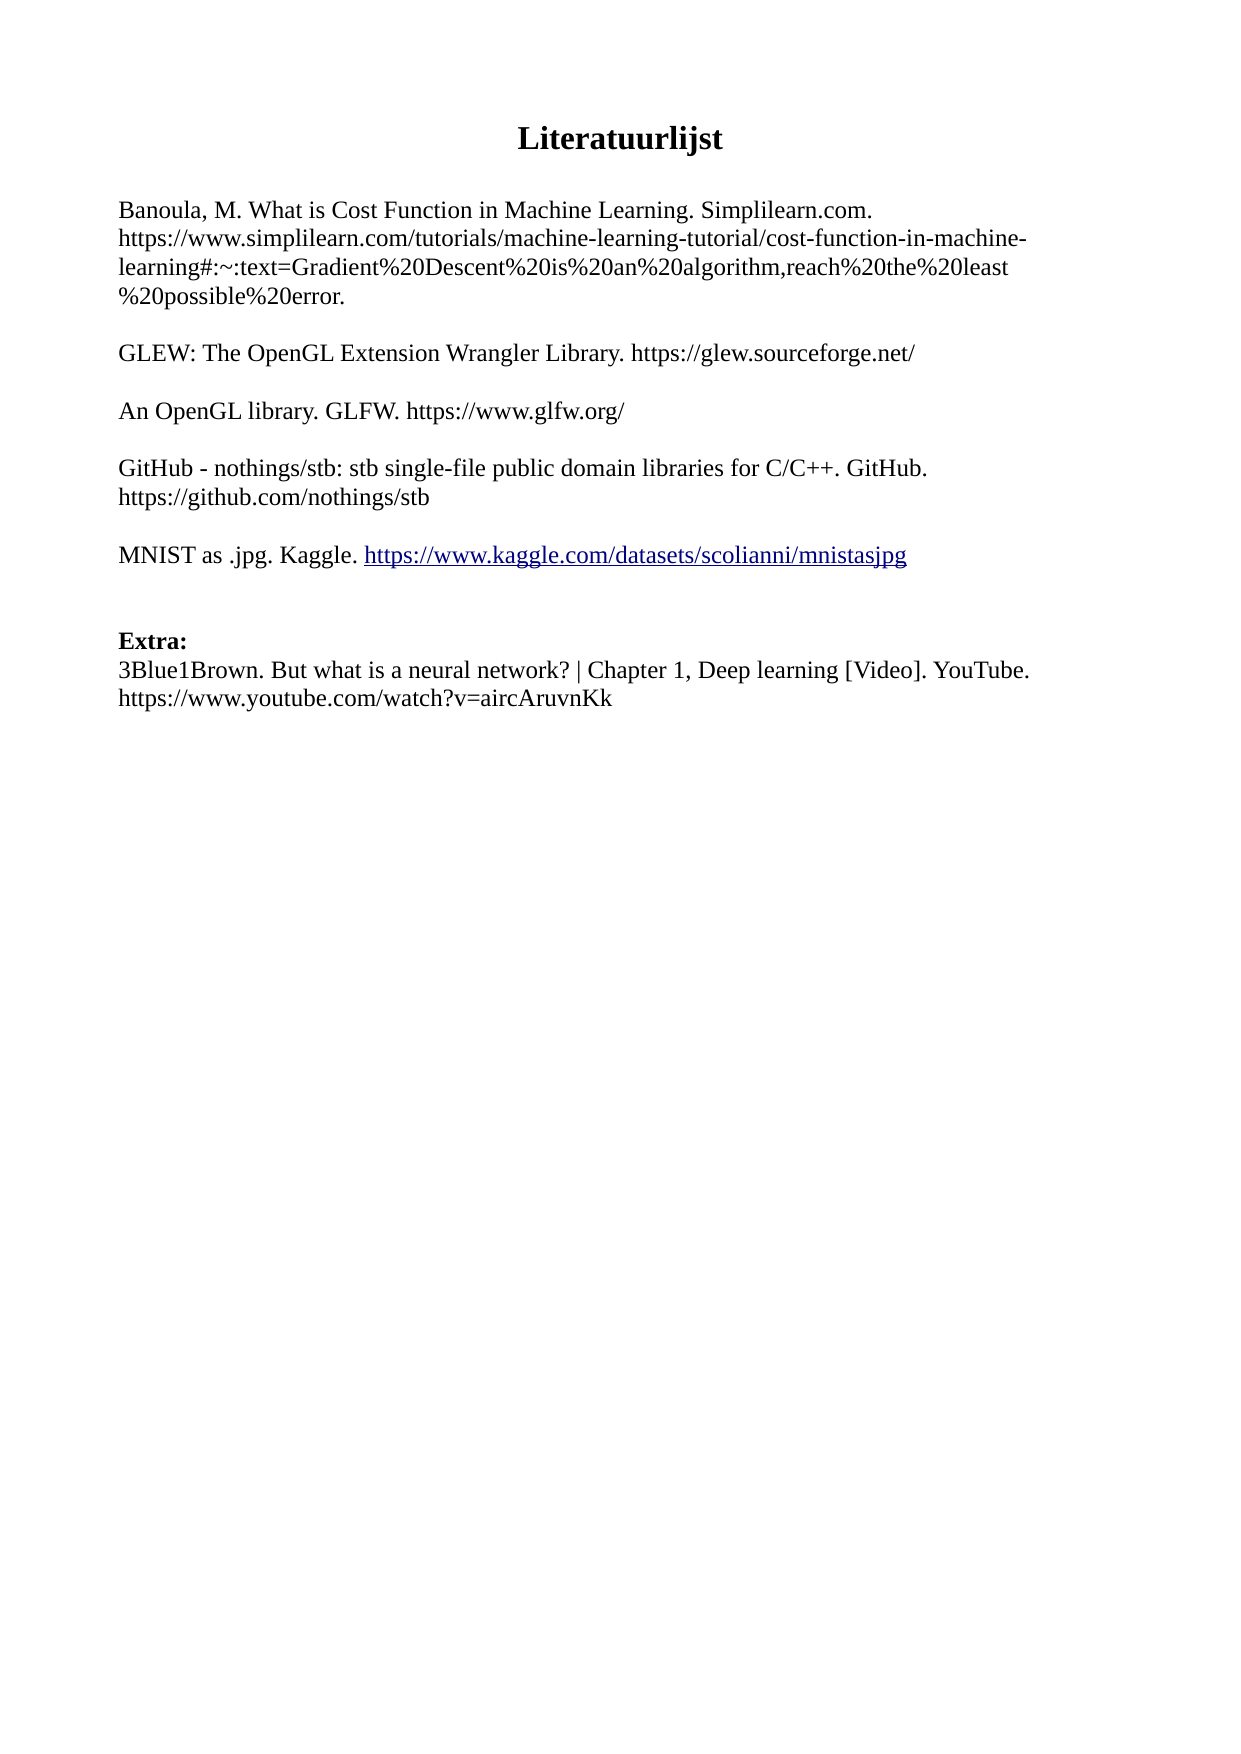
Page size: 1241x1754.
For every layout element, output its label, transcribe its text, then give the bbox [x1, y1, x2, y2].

text 3Blue1Brown. But what is a neural network? | Chapter 1, Deep learning [Video]. YouTube. https://www.youtube.com/watch?v=aircAruvnKk [118, 655, 1122, 712]
text GitHub - nothings/stb: stb single-file public domain libraries for C/C++. GitHub. https://github.com/nothings/stb [118, 453, 1122, 511]
text An OpenGL library. GLFW. https://www.glfw.org/ [118, 396, 1122, 425]
text Literatuurlijst [118, 118, 1122, 156]
text MNIST as .jpg. Kaggle. https://www.kaggle.com/datasets/scolianni/mnistasjpg [118, 540, 1122, 568]
text GLEW: The OpenGL Extension Wrangler Library. https://glew.sourceforge.net/ [118, 338, 1122, 367]
text Banoula, M. What is Cost Function in Machine Learning. Simplilearn.com. https://www.simplilearn.com/tutorials/machine-learning-tutorial/cost-function-in-machine-learning#:~:text=Gradient%20Descent%20is%20an%20algorithm,reach%20the%20least%20possible%20error. [118, 195, 1122, 310]
text Extra: [118, 626, 1122, 655]
